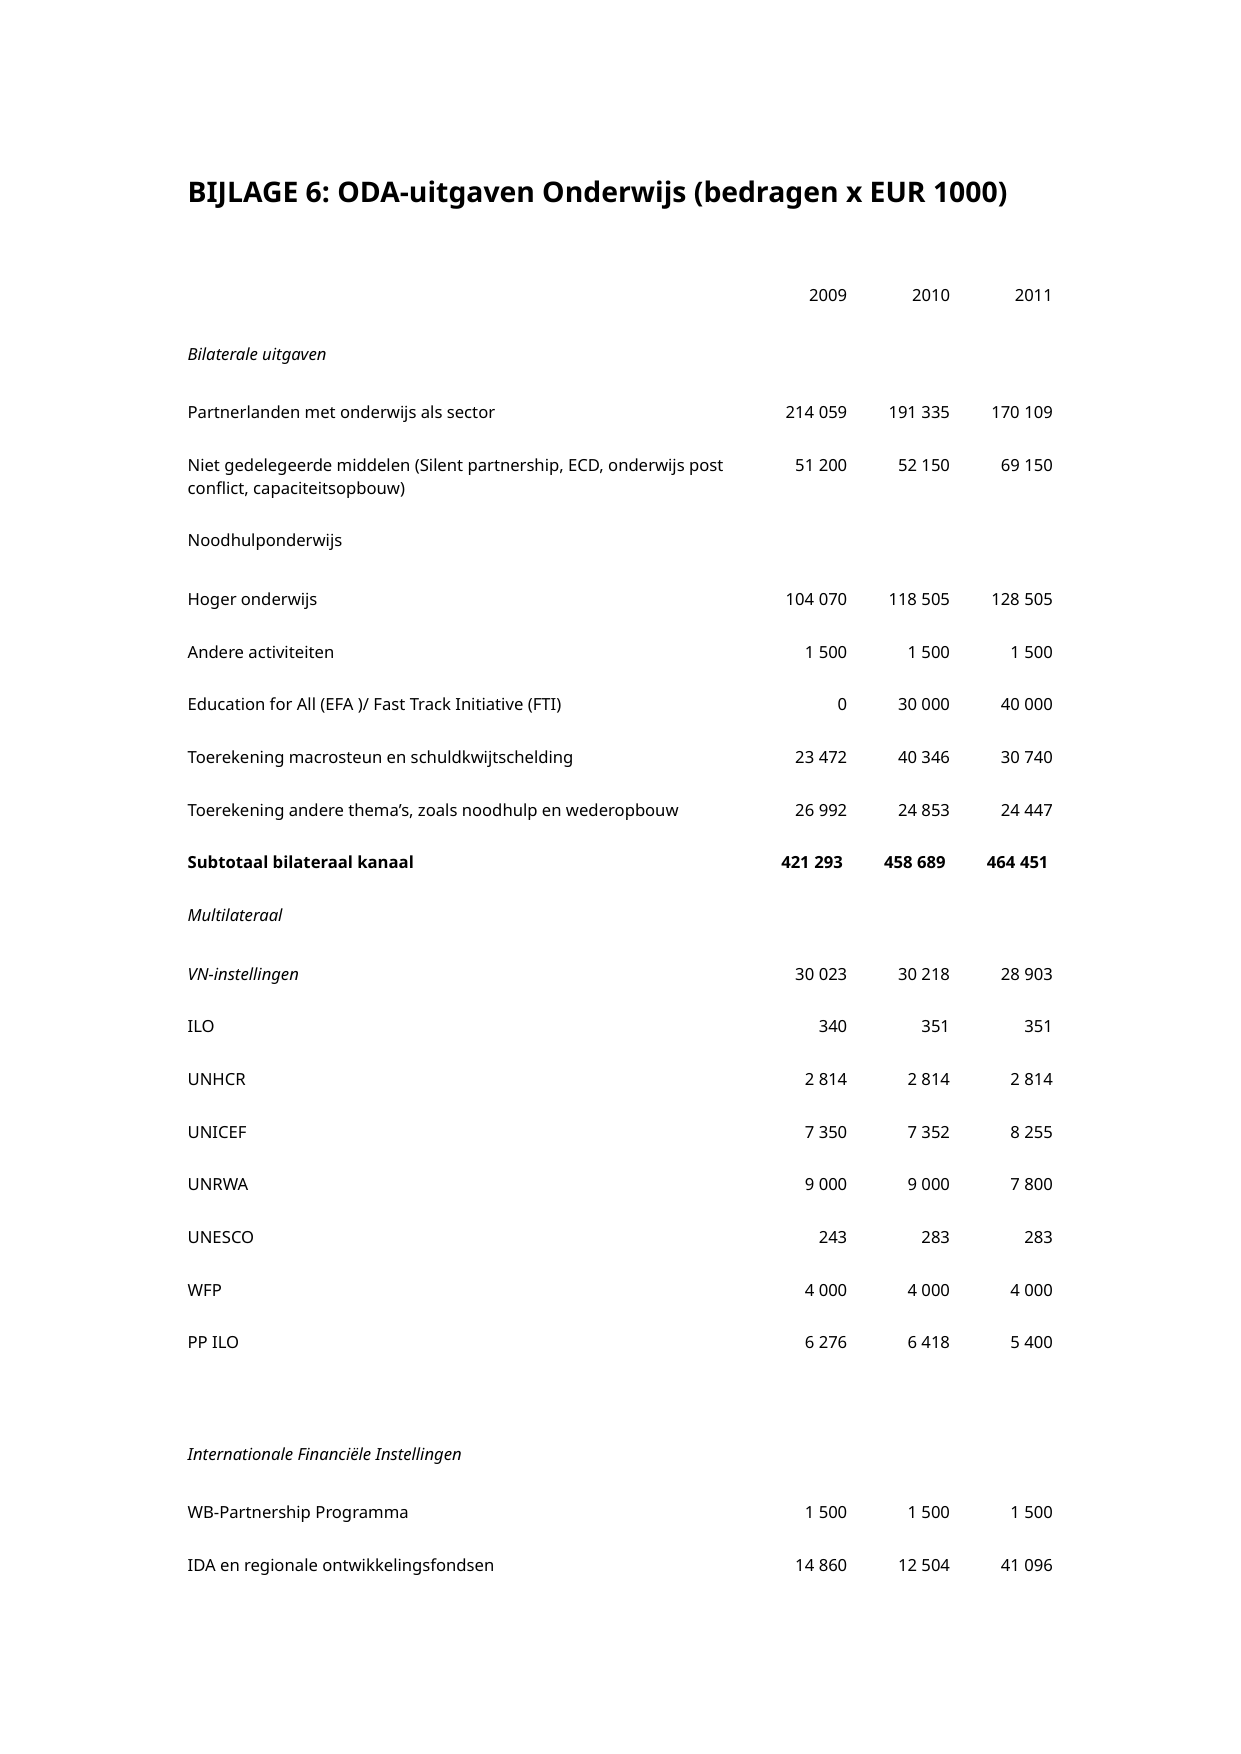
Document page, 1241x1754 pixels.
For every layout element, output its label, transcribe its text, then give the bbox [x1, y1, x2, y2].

table_cell 1 500 [847, 640, 950, 693]
table_cell Internationale Financiële Instellingen [188, 1442, 744, 1501]
table_cell 51 200 [744, 454, 847, 529]
table_cell 40 000 [950, 693, 1053, 746]
table_cell 1 500 [744, 1501, 847, 1553]
table_cell PP ILO [188, 1331, 744, 1384]
table_cell 4 000 [847, 1279, 950, 1331]
table_header [188, 284, 744, 342]
table_cell 9 000 [744, 1173, 847, 1226]
table_cell [950, 529, 1053, 587]
table_cell 1 500 [950, 1501, 1053, 1553]
table_cell 283 [847, 1226, 950, 1278]
table_cell Toerekening macrosteun en schuldkwijtschelding [188, 746, 744, 798]
table_cell 4 000 [744, 1279, 847, 1331]
table_cell 464 451 [950, 851, 1053, 904]
table_cell 8 255 [950, 1120, 1053, 1173]
table_cell 6 276 [744, 1331, 847, 1384]
table_cell 421 293 [744, 851, 847, 904]
table_header 2009 [744, 284, 847, 342]
table_cell VN-instellingen [188, 962, 744, 1015]
table_cell 30 023 [744, 962, 847, 1015]
table_cell [950, 904, 1053, 962]
table_cell 7 800 [950, 1173, 1053, 1226]
table_cell ILO [188, 1015, 744, 1068]
table_cell [847, 343, 950, 401]
table_cell 243 [744, 1226, 847, 1278]
table_cell [847, 529, 950, 587]
table_cell 1 500 [847, 1501, 950, 1553]
table_cell WB-Partnership Programma [188, 1501, 744, 1553]
table_cell 26 992 [744, 798, 847, 851]
table_cell Noodhulponderwijs [188, 529, 744, 587]
table_header 2010 [847, 284, 950, 342]
table_cell 340 [744, 1015, 847, 1068]
table_cell [744, 1442, 847, 1501]
table_cell 7 352 [847, 1120, 950, 1173]
table_cell 104 070 [744, 588, 847, 640]
table_cell [847, 904, 950, 962]
table_cell [950, 343, 1053, 401]
table_cell 52 150 [847, 454, 950, 529]
table_cell [744, 1384, 847, 1442]
table_cell 28 903 [950, 962, 1053, 1015]
table_cell Education for All (EFA )/ Fast Track Initiative (FTI) [188, 693, 744, 746]
table_cell Toerekening andere thema’s, zoals noodhulp en wederopbouw [188, 798, 744, 851]
table_cell 7 350 [744, 1120, 847, 1173]
table_cell 458 689 [847, 851, 950, 904]
table_cell Hoger onderwijs [188, 588, 744, 640]
table_cell 69 150 [950, 454, 1053, 529]
table_cell 214 059 [744, 401, 847, 454]
table_cell UNRWA [188, 1173, 744, 1226]
table_cell Multilateraal [188, 904, 744, 962]
table_cell IDA en regionale ontwikkelingsfondsen [188, 1554, 744, 1576]
table_cell 351 [950, 1015, 1053, 1068]
table_cell Andere activiteiten [188, 640, 744, 693]
table_cell 1 500 [744, 640, 847, 693]
table_cell [744, 904, 847, 962]
table_cell 1 500 [950, 640, 1053, 693]
text BIJLAGE 6: ODA-uitgaven Onderwijs (bedragen x EUR 1000) [187, 172, 1053, 211]
table_cell [744, 529, 847, 587]
table_cell Partnerlanden met onderwijs als sector [188, 401, 744, 454]
table_cell [188, 1384, 744, 1442]
table_cell Subtotaal bilateraal kanaal [188, 851, 744, 904]
table_cell 30 000 [847, 693, 950, 746]
table_cell [950, 1384, 1053, 1442]
table_cell 24 447 [950, 798, 1053, 851]
table_cell [847, 1384, 950, 1442]
table_cell 2 814 [847, 1068, 950, 1120]
table_cell 170 109 [950, 401, 1053, 454]
table_cell 118 505 [847, 588, 950, 640]
table_cell 24 853 [847, 798, 950, 851]
table_cell 30 740 [950, 746, 1053, 798]
table_header 2011 [950, 284, 1053, 342]
table_cell UNICEF [188, 1120, 744, 1173]
table_cell 4 000 [950, 1279, 1053, 1331]
table_cell [950, 1442, 1053, 1501]
table_cell [744, 343, 847, 401]
table_cell 30 218 [847, 962, 950, 1015]
table_cell 283 [950, 1226, 1053, 1278]
table_cell UNESCO [188, 1226, 744, 1278]
table_cell 2 814 [744, 1068, 847, 1120]
table_cell [847, 1442, 950, 1501]
table_cell 5 400 [950, 1331, 1053, 1384]
table_cell 6 418 [847, 1331, 950, 1384]
table_cell 41 096 [950, 1554, 1053, 1576]
table_cell UNHCR [188, 1068, 744, 1120]
table_cell 9 000 [847, 1173, 950, 1226]
table_cell 23 472 [744, 746, 847, 798]
table_cell 191 335 [847, 401, 950, 454]
table_cell 40 346 [847, 746, 950, 798]
table_cell Niet gedelegeerde middelen (Silent partnership, ECD, onderwijs post conflict, capaciteitsopbouw) [188, 454, 744, 529]
table_cell WFP [188, 1279, 744, 1331]
table_cell 2 814 [950, 1068, 1053, 1120]
table_cell 14 860 [744, 1554, 847, 1576]
table_cell 12 504 [847, 1554, 950, 1576]
table_cell 128 505 [950, 588, 1053, 640]
table_cell 0 [744, 693, 847, 746]
table_cell Bilaterale uitgaven [188, 343, 744, 401]
table_cell 351 [847, 1015, 950, 1068]
